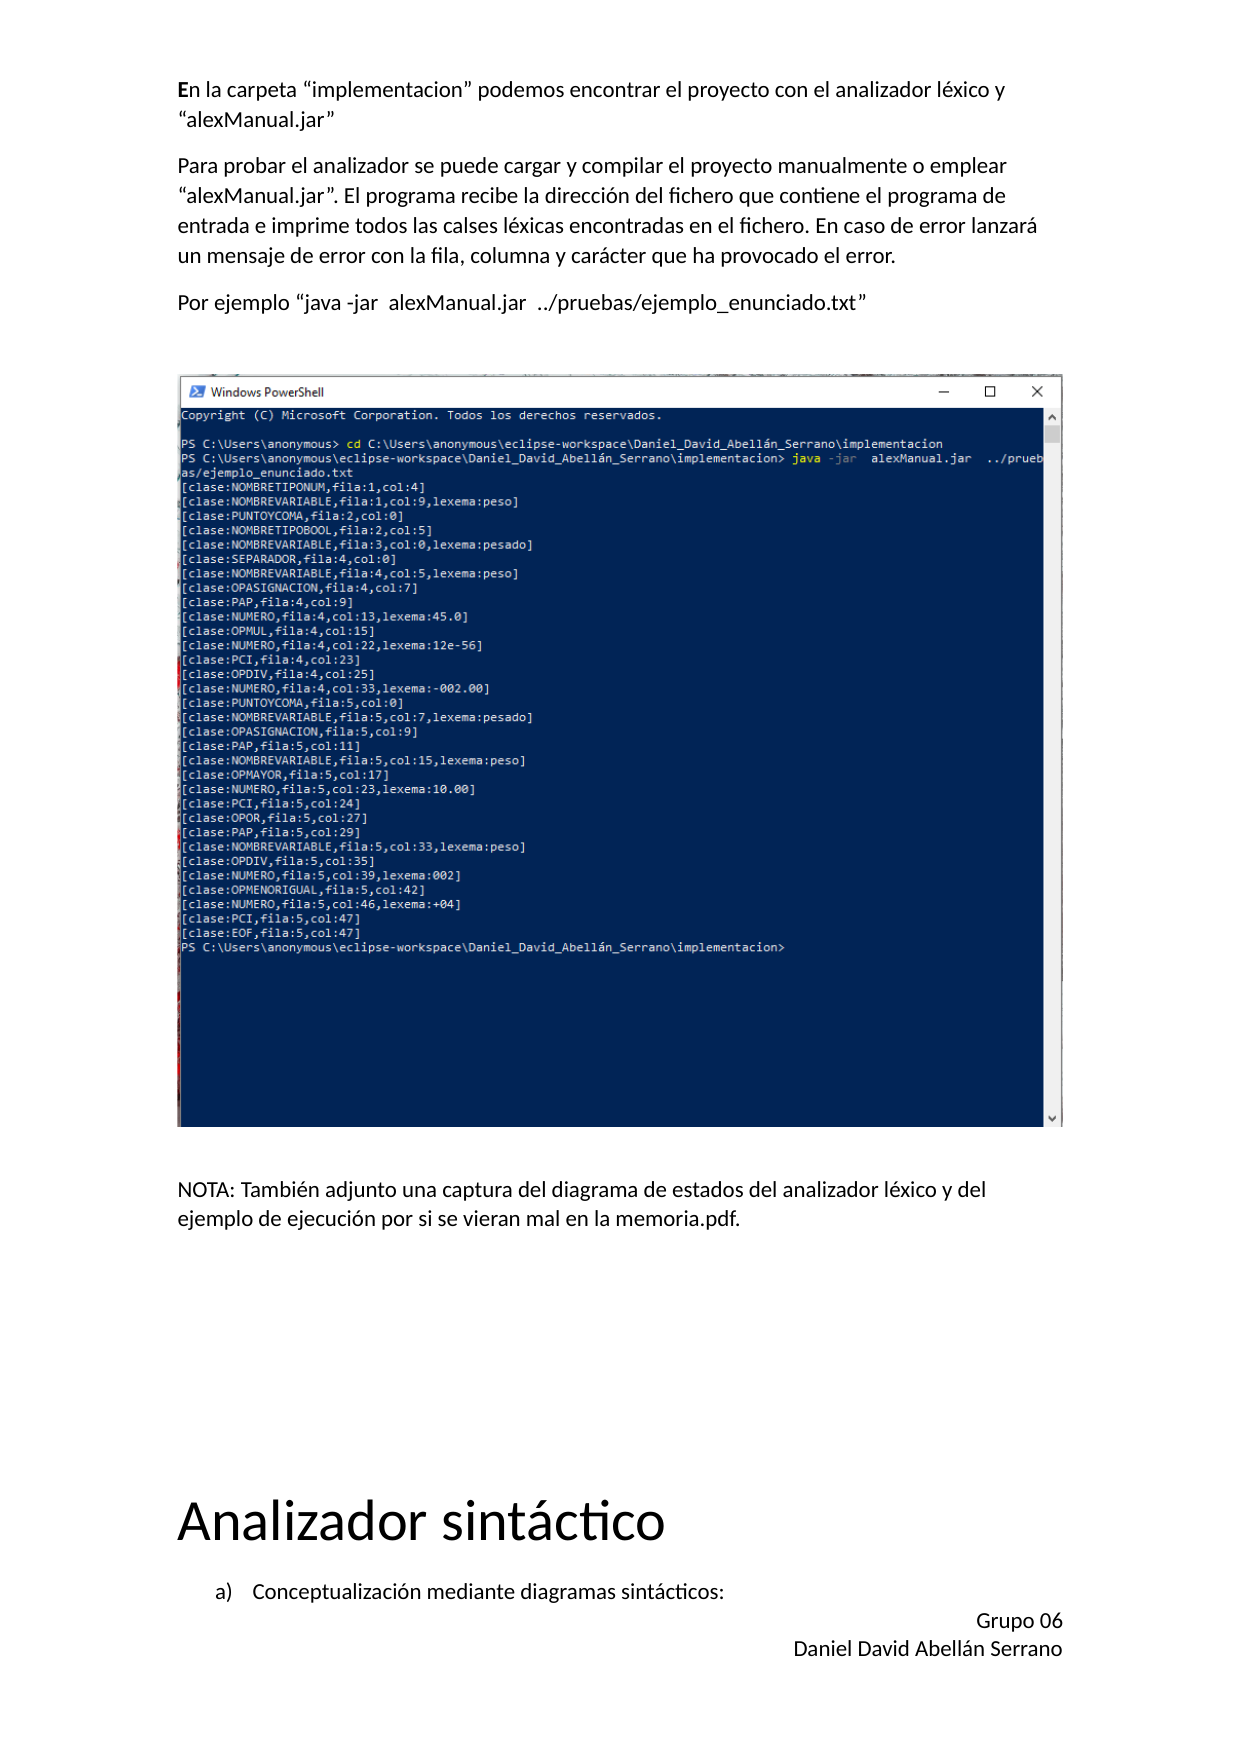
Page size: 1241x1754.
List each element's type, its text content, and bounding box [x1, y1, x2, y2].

picture [177, 374, 1063, 1127]
list Conceptualización mediante diagramas sintácticos: [215, 1577, 1063, 1605]
text Para probar el analizador se puede cargar y compilar el proyecto manualmente o emplear “alexManual.jar”. El programa recibe la dirección del fichero que contiene el programa de entrada e imprime todos las calses léxicas encontradas en el fichero. En caso de error lanzará un mensaje de error con la fila, columna y carácter que ha provocado el error. [177, 151, 1063, 269]
text Analizador sintáctico [177, 1484, 1063, 1555]
text En la carpeta “implementacion” podemos encontrar el proyecto con el analizador léxico y “alexManual.jar” [177, 75, 1063, 133]
text Por ejemplo “java -jar alexManual.jar ../pruebas/ejemplo_enunciado.txt” [177, 288, 1063, 316]
text NOTA: También adjunto una captura del diagrama de estados del analizador léxico y del ejemplo de ejecución por si se vieran mal en la memoria.pdf. [177, 1175, 1063, 1233]
